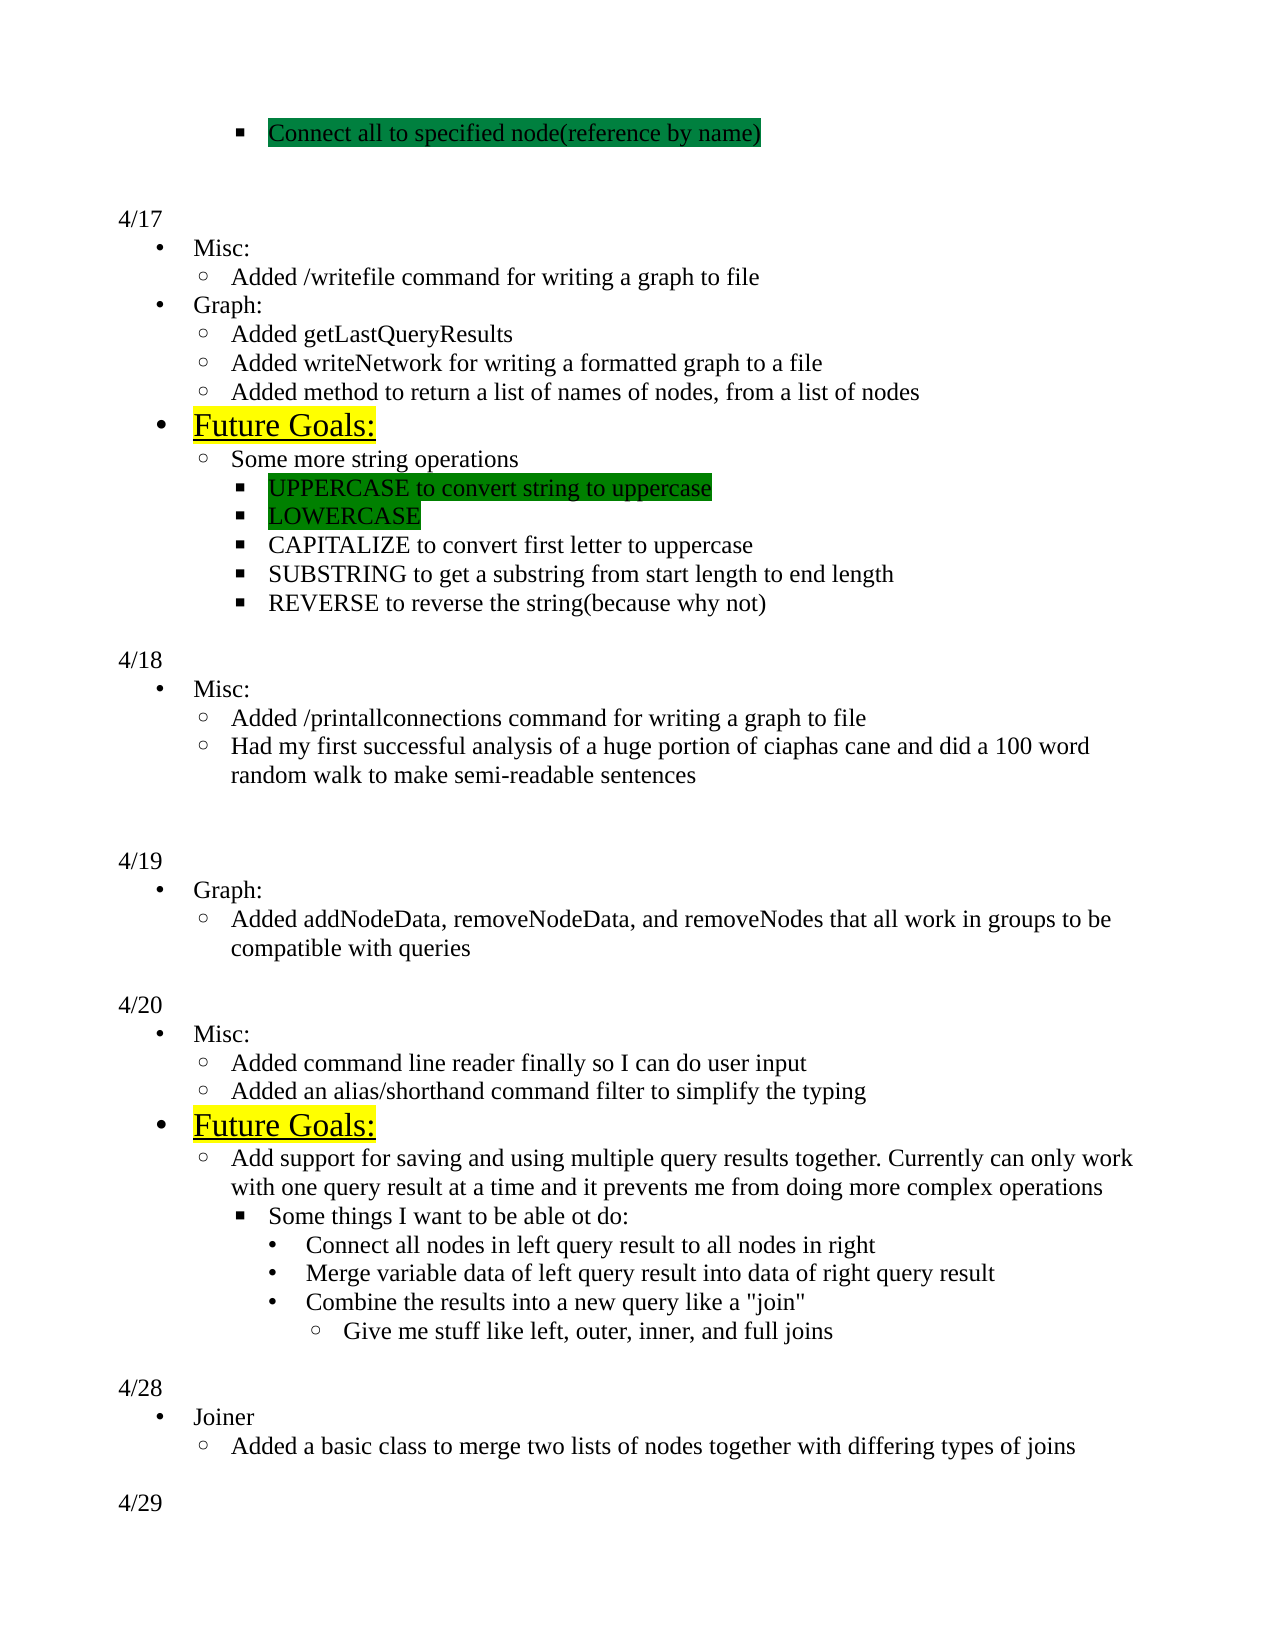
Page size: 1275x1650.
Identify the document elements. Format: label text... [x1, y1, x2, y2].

list SUBSTRING to get a substring from start length to end length [231, 559, 1157, 588]
list REVERSE to reverse the string(because why not) [231, 588, 1157, 616]
text 4/17 [118, 204, 1157, 233]
list Some things I want to be able ot do: [231, 1201, 1157, 1230]
list CAPITALIZE to convert first letter to uppercase [231, 530, 1157, 559]
text 4/20 [118, 990, 1157, 1019]
text 4/19 [118, 846, 1157, 875]
text 4/28 [118, 1373, 1157, 1402]
list Combine the results into a new query like a "join" [268, 1287, 1157, 1316]
list LOWERCASE [231, 501, 1157, 530]
text 4/29 [118, 1488, 1157, 1517]
list Give me stuff like left, outer, inner, and full joins [306, 1316, 1157, 1345]
list Added command line reader finally so I can do user input [193, 1048, 1157, 1076]
list Add support for saving and using multiple query results together. Currently can only work with one query result at a time and it prevents me from doing more complex operations [193, 1143, 1157, 1201]
list Added addNodeData, removeNodeData, and removeNodes that all work in groups to be compatible with queries [193, 904, 1157, 961]
list Misc: [156, 233, 1157, 262]
list Joiner [156, 1402, 1157, 1431]
list UPPERCASE to convert string to uppercase [231, 473, 1157, 501]
list Added an alias/shorthand command filter to simplify the typing [193, 1076, 1157, 1105]
list Misc: [156, 1019, 1157, 1048]
list Added getLastQueryResults [193, 319, 1157, 348]
list Some more string operations [193, 444, 1157, 473]
list Connect all to specified node(reference by name) [231, 118, 1157, 147]
list Added /printallconnections command for writing a graph to file [193, 703, 1157, 731]
list Had my first successful analysis of a huge portion of ciaphas cane and did a 100 word random walk to make semi-readable sentences [193, 731, 1157, 789]
list Graph: [156, 875, 1157, 904]
list Merge variable data of left query result into data of right query result [268, 1258, 1157, 1287]
list Future Goals: [156, 406, 1157, 444]
list Misc: [156, 674, 1157, 703]
list Future Goals: [156, 1105, 1157, 1143]
list Added method to return a list of names of nodes, from a list of nodes [193, 377, 1157, 406]
list Graph: [156, 291, 1157, 319]
list Connect all nodes in left query result to all nodes in right [268, 1230, 1157, 1258]
list Added writeNetwork for writing a formatted graph to a file [193, 348, 1157, 377]
list Added /writefile command for writing a graph to file [193, 262, 1157, 291]
text 4/18 [118, 645, 1157, 674]
list Added a basic class to merge two lists of nodes together with differing types of joins [193, 1431, 1157, 1460]
